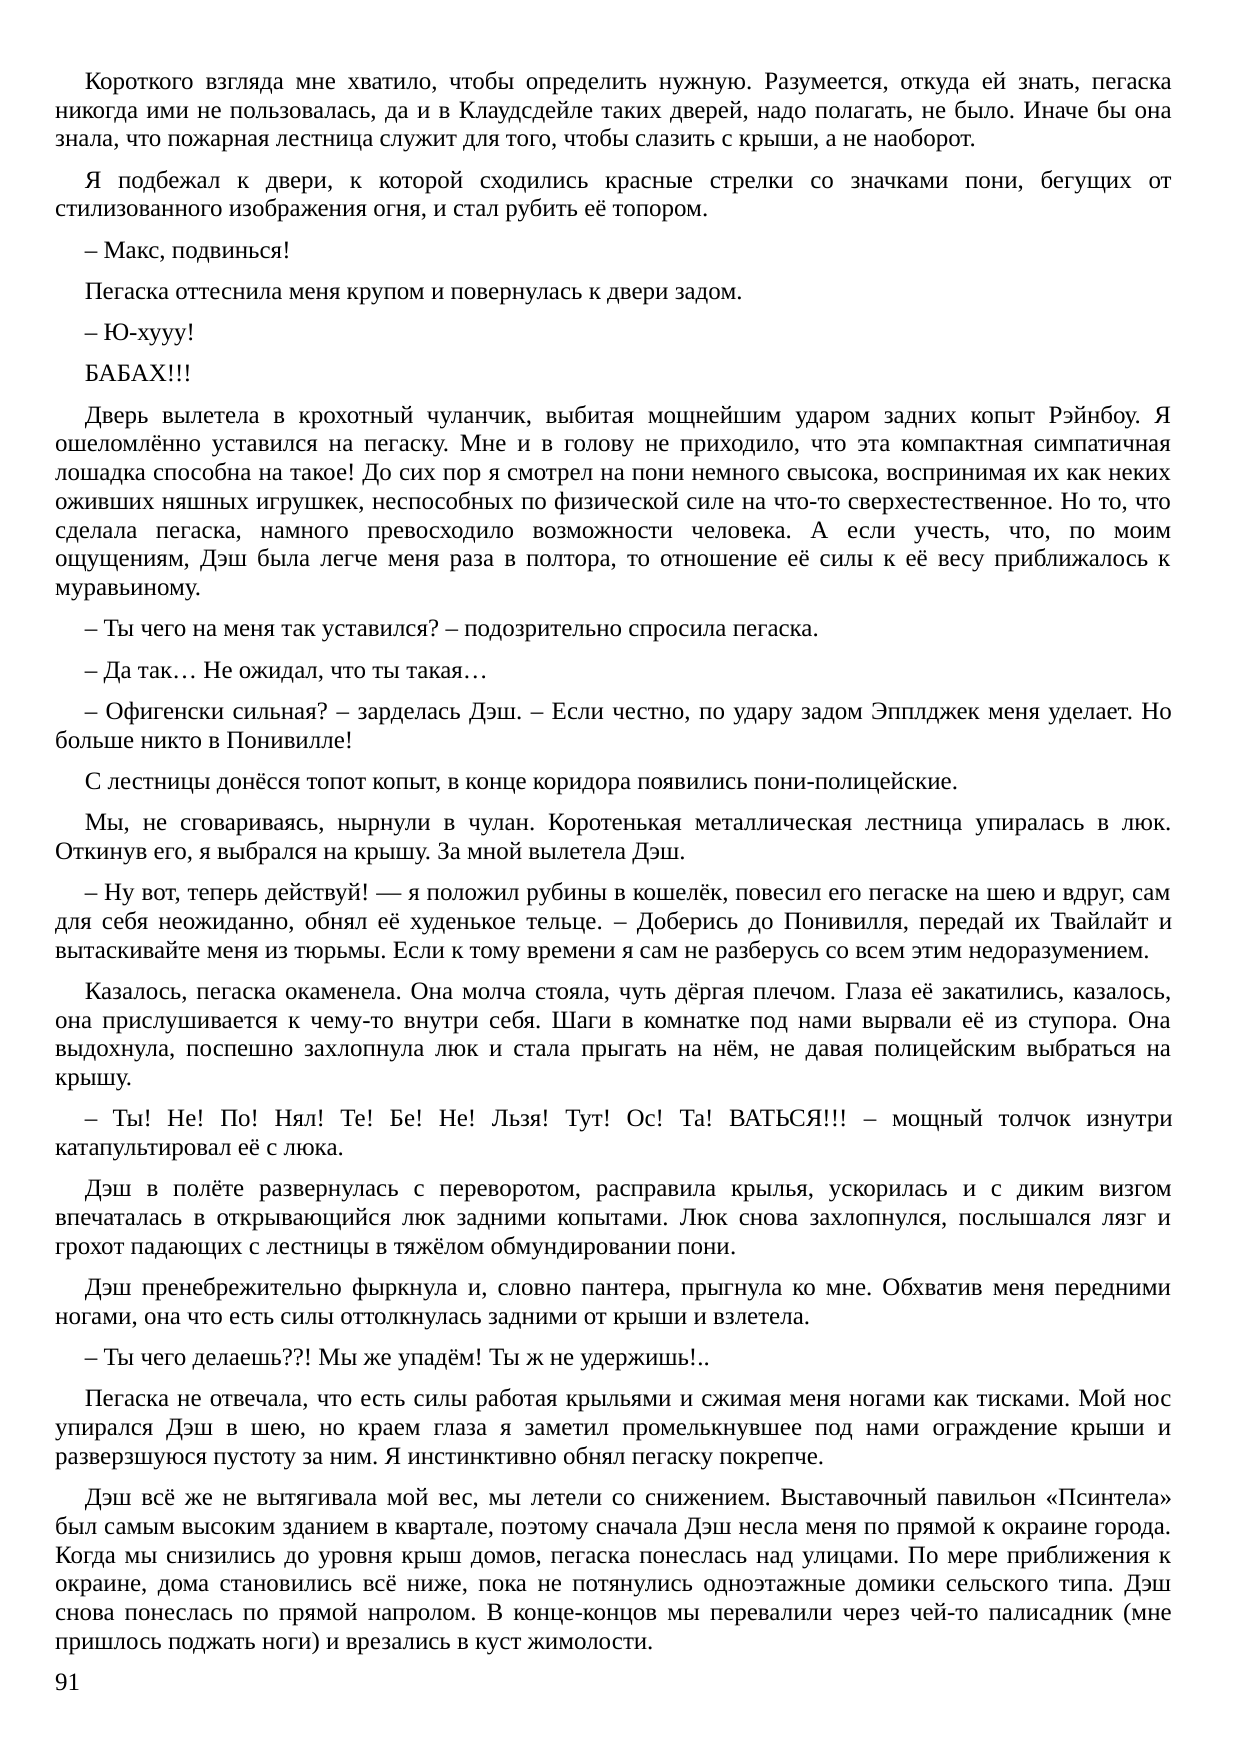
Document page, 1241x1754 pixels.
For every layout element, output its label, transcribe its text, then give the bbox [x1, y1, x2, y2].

text Дэш в полёте развернулась с переворотом, расправила крылья, ускорилась и с диким визгом впечаталась в открывающийся люк задними копытами. Люк снова захлопнулся, послышался лязг и грохот падающих с лестницы в тяжёлом обмундировании пони. [55, 1173, 1173, 1260]
text – Ю-хууу! [55, 317, 1173, 346]
text – Макс, подвинься! [55, 235, 1173, 263]
text Казалось, пегаска окаменела. Она молча стояла, чуть дёргая плечом. Глаза её закатились, казалось, она прислушивается к чему-то внутри себя. Шаги в комнатке под нами вырвали её из ступора. Она выдохнула, поспешно захлопнула люк и стала прыгать на нём, не давая полицейским выбраться на крышу. [55, 976, 1173, 1091]
text Дэш всё же не вытягивала мой вес, мы летели со снижением. Выставочный павильон «Псинтела» был самым высоким зданием в квартале, поэтому сначала Дэш несла меня по прямой к окраине города. Когда мы снизились до уровня крыш домов, пегаска понеслась над улицами. По мере приближения к окраине, дома становились всё ниже, пока не потянулись одноэтажные домики сельского типа. Дэш снова понеслась по прямой напролом. В конце-концов мы перевалили через чей-то палисадник (мне пришлось поджать ноги) и врезались в куст жимолости. [55, 1482, 1173, 1655]
text – Ты! Не! По! Нял! Те! Бе! Не! Льзя! Тут! Ос! Та! ВАТЬСЯ!!! – мощный толчок изнутри катапультировал её с люка. [55, 1103, 1173, 1161]
text Мы, не сговариваясь, нырнули в чулан. Коротенькая металлическая лестница упиралась в люк. Откинув его, я выбрался на крышу. За мной вылетела Дэш. [55, 807, 1173, 865]
text Дэш пренебрежительно фыркнула и, словно пантера, прыгнула ко мне. Обхватив меня передними ногами, она что есть силы оттолкнулась задними от крыши и взлетела. [55, 1272, 1173, 1330]
text – Ты чего на меня так уставился? – подозрительно спросила пегаска. [55, 613, 1173, 642]
text – Ты чего делаешь??! Мы же упадём! Ты ж не удержишь!.. [55, 1342, 1173, 1371]
text Дверь вылетела в крохотный чуланчик, выбитая мощнейшим ударом задних копыт Рэйнбоу. Я ошеломлённо уставился на пегаску. Мне и в голову не приходило, что эта компактная симпатичная лошадка способна на такое! До сих пор я смотрел на пони немного свысока, воспринимая их как неких оживших няшных игрушкек, неспособных по физической силе на что-то сверхестественное. Но то, что сделала пегаска, намного превосходило возможности человека. А если учесть, что, по моим ощущениям, Дэш была легче меня раза в полтора, то отношение её силы к её весу приближалось к муравьиному. [55, 400, 1173, 601]
text – Да так… Не ожидал, что ты такая… [55, 655, 1173, 683]
text С лестницы донёсся топот копыт, в конце коридора появились пони-полицейские. [55, 766, 1173, 795]
text Короткого взгляда мне хватило, чтобы определить нужную. Разумеется, откуда ей знать, пегаска никогда ими не пользовалась, да и в Клаудсдейле таких дверей, надо полагать, не было. Иначе бы она знала, что пожарная лестница служит для того, чтобы слазить с крыши, а не наоборот. [55, 66, 1173, 152]
text Пегаска оттеснила меня крупом и повернулась к двери задом. [55, 276, 1173, 305]
text – Ну вот, теперь действуй! — я положил рубины в кошелёк, повесил его пегаске на шею и вдруг, сам для себя неожиданно, обнял её худенькое тельце. – Доберись до Понивилля, передай их Твайлайт и вытаскивайте меня из тюрьмы. Если к тому времени я сам не разберусь со всем этим недоразумением. [55, 877, 1173, 963]
text – Офигенски сильная? – зарделась Дэш. – Если честно, по удару задом Эпплджек меня уделает. Но больше никто в Понивилле! [55, 696, 1173, 753]
text БАБАХ!!! [55, 358, 1173, 387]
text Пегаска не отвечала, что есть силы работая крыльями и сжимая меня ногами как тисками. Мой нос упирался Дэш в шею, но краем глаза я заметил промелькнувшее под нами ограждение крыши и разверзшуюся пустоту за ним. Я инстинктивно обнял пегаску покрепче. [55, 1383, 1173, 1470]
text Я подбежал к двери, к которой сходились красные стрелки со значками пони, бегущих от стилизованного изображения огня, и стал рубить её топором. [55, 165, 1173, 222]
